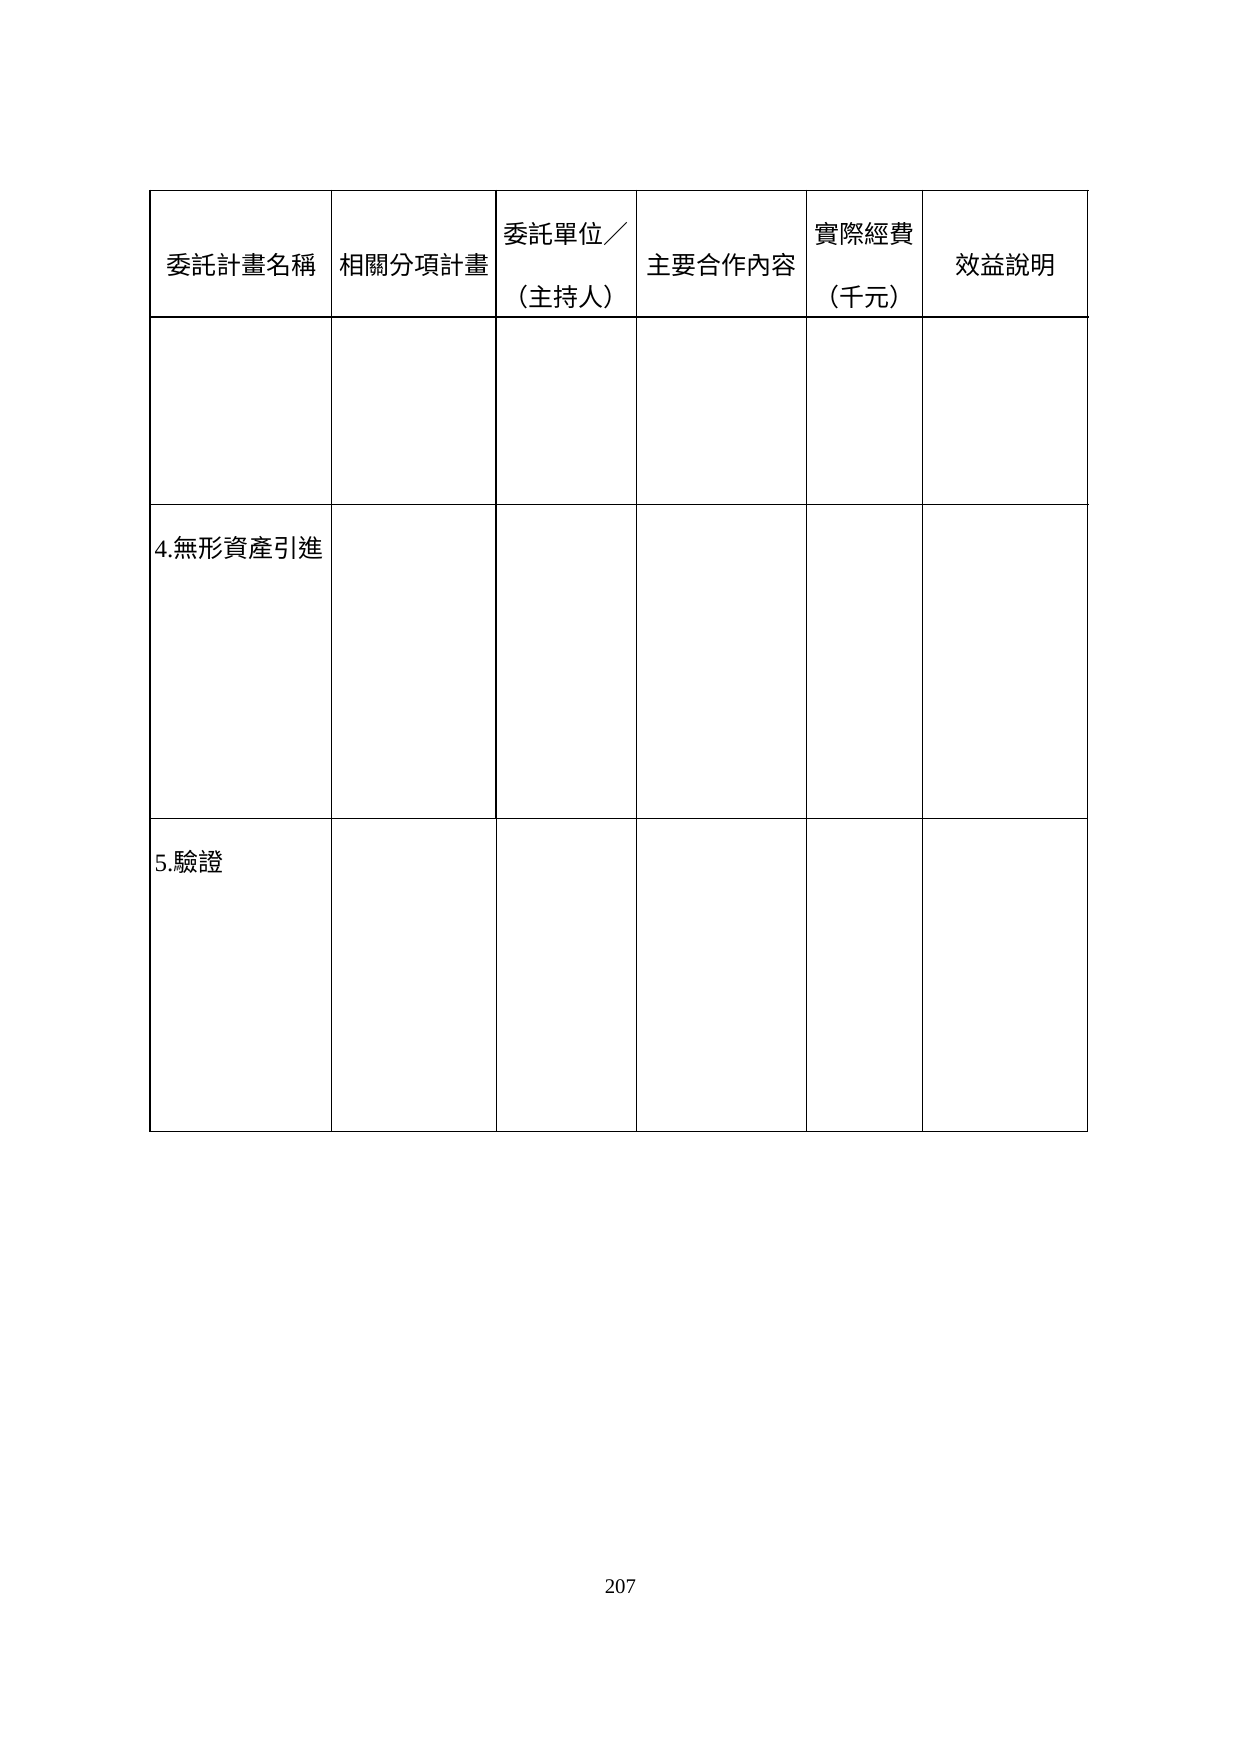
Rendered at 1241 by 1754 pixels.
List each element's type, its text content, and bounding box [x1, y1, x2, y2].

table_cell [807, 379, 922, 441]
table_cell 4.無形資產引進 [151, 505, 331, 568]
table_cell [807, 819, 922, 881]
table_cell [637, 630, 806, 693]
table_cell [637, 441, 806, 503]
table_header 效益說明 [923, 191, 1087, 316]
table_cell [637, 379, 806, 441]
table_cell [497, 568, 636, 630]
table_cell [637, 1069, 806, 1131]
table_cell [923, 568, 1087, 630]
table_cell [807, 755, 922, 818]
table_cell [807, 1069, 922, 1131]
table_cell [923, 693, 1087, 755]
table_cell [637, 693, 806, 755]
table_cell [497, 881, 636, 944]
table_cell [807, 630, 922, 693]
table_header 主要合作內容 [637, 191, 806, 316]
table_cell [807, 505, 922, 568]
table_cell [497, 441, 636, 503]
table_cell [497, 318, 636, 378]
table_cell [807, 881, 922, 944]
table_cell [332, 881, 496, 944]
table_cell 5.驗證 [151, 819, 331, 881]
table_cell [332, 379, 495, 441]
table_cell [151, 630, 331, 693]
table_cell [151, 379, 331, 441]
table_cell [332, 568, 495, 630]
table_cell [151, 568, 331, 630]
table_cell [807, 568, 922, 630]
table_cell [151, 441, 331, 503]
table_cell [497, 819, 636, 881]
table_header 相關分項計畫 [332, 191, 495, 316]
table_cell [332, 755, 495, 818]
table_cell [923, 318, 1087, 378]
table_cell [923, 944, 1087, 1006]
table_cell [923, 819, 1087, 881]
table_cell [497, 1069, 636, 1131]
table_cell [637, 318, 806, 378]
table_header 委託單位／ （主持人） [497, 191, 636, 316]
table_cell [637, 505, 806, 568]
table_cell [637, 1006, 806, 1069]
table_cell [637, 944, 806, 1006]
table_cell [151, 755, 331, 818]
table_cell [923, 1069, 1087, 1131]
table_cell [497, 755, 636, 818]
table_cell [332, 1006, 496, 1069]
table_cell [332, 505, 495, 568]
table_cell [807, 441, 922, 503]
table_cell [332, 318, 495, 378]
table_cell [332, 693, 495, 755]
table_cell [807, 318, 922, 378]
table_cell [497, 693, 636, 755]
table_cell [923, 379, 1087, 441]
table_cell [497, 379, 636, 441]
table_cell [151, 1069, 331, 1131]
table_cell [807, 1006, 922, 1069]
table_cell [637, 881, 806, 944]
table_cell [637, 568, 806, 630]
table_cell [923, 441, 1087, 503]
table_cell [923, 1006, 1087, 1069]
table_cell [497, 630, 636, 693]
table_cell [637, 755, 806, 818]
table_cell [923, 881, 1087, 944]
table_cell [332, 1069, 496, 1131]
table_cell [151, 944, 331, 1006]
table_cell [151, 1006, 331, 1069]
table_cell [151, 318, 331, 378]
table_cell [332, 441, 495, 503]
table_cell [332, 630, 495, 693]
table_cell [151, 693, 331, 755]
table_cell [923, 630, 1087, 693]
table_cell [497, 505, 636, 568]
table_cell [497, 1006, 636, 1069]
table_cell [807, 944, 922, 1006]
table_cell [332, 944, 496, 1006]
table_cell [332, 819, 496, 881]
table_header 實際經費 （千元） [807, 191, 922, 316]
table_cell [151, 881, 331, 944]
table_cell [497, 944, 636, 1006]
table_cell [923, 505, 1087, 568]
table_cell [807, 693, 922, 755]
table_cell [637, 819, 806, 881]
table_cell [923, 755, 1087, 818]
table_header 委託計畫名稱 [151, 191, 331, 316]
